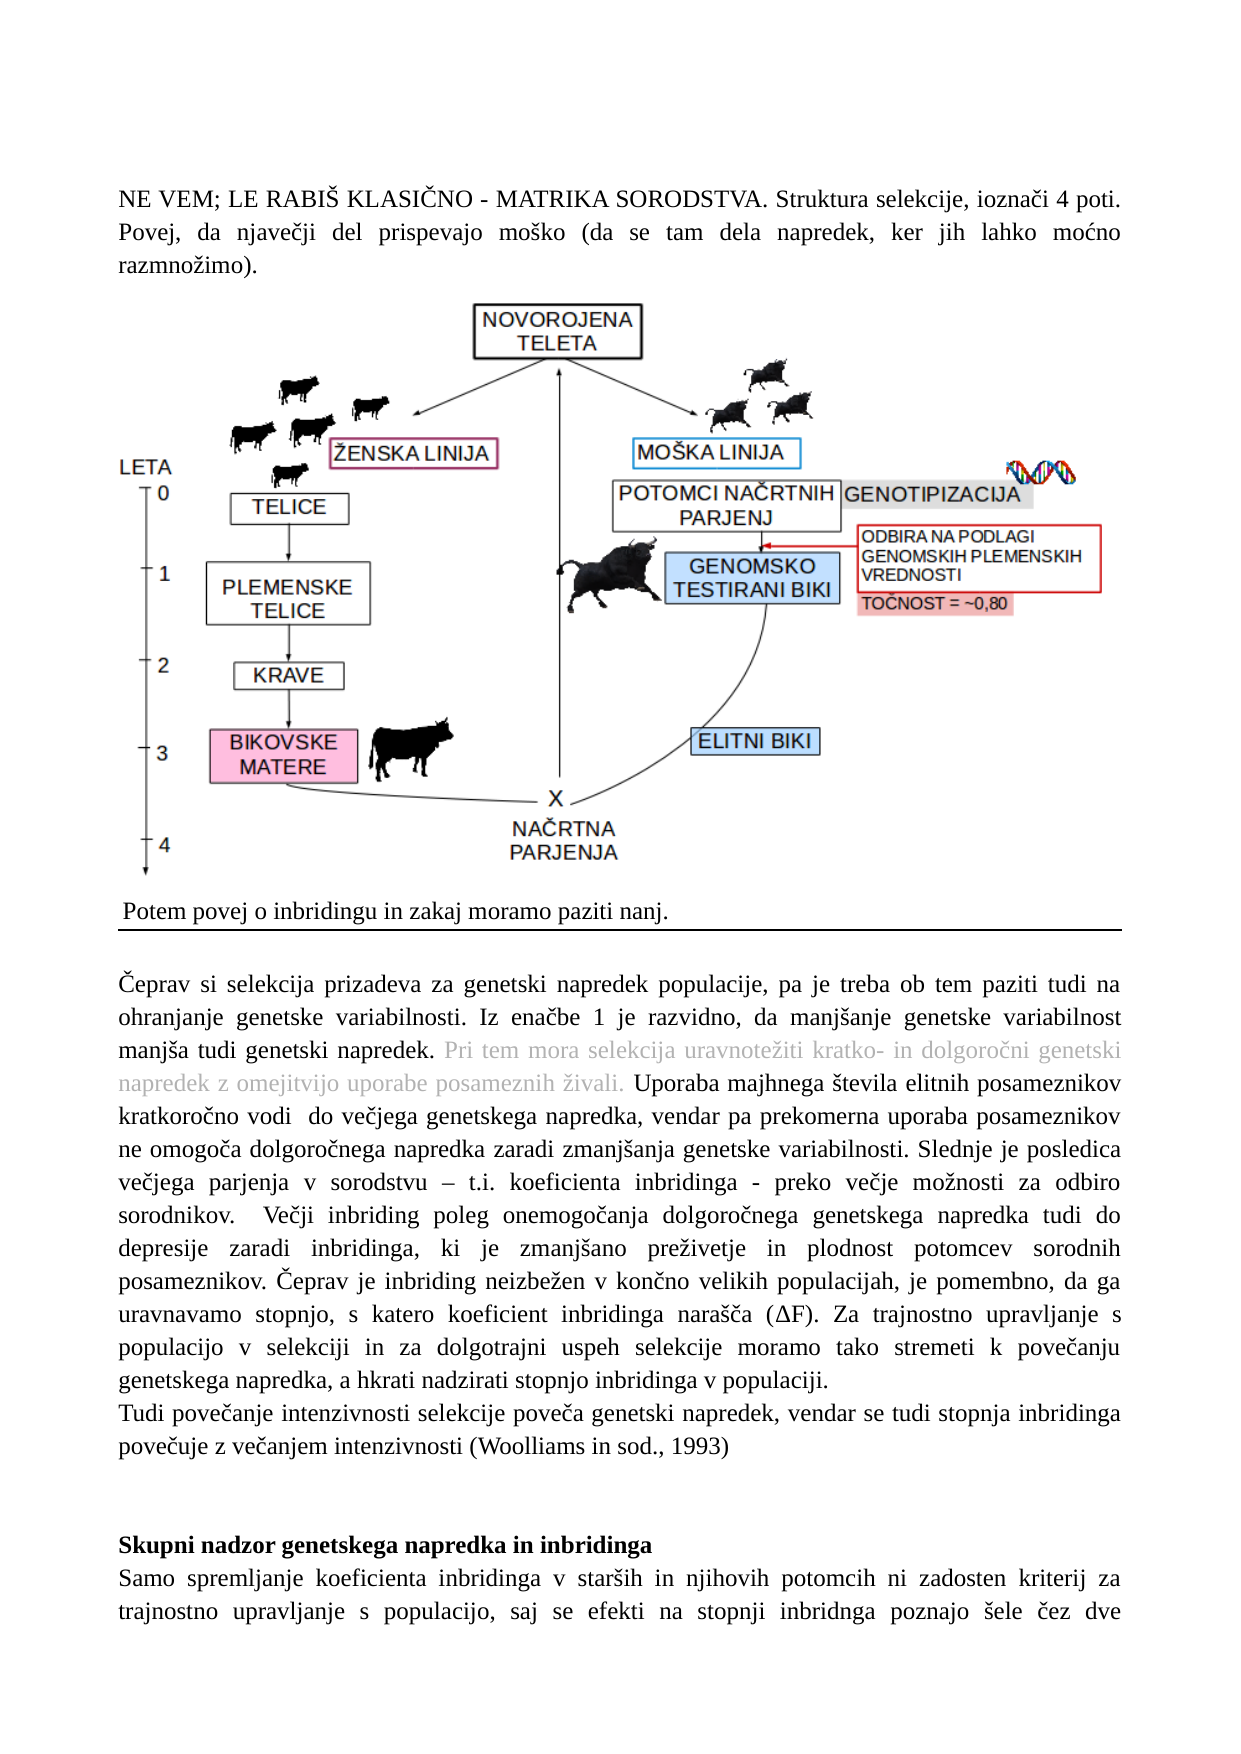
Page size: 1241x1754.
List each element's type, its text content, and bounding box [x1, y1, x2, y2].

text Skupni nadzor genetskega napredka in inbridinga [118, 1530, 1122, 1559]
picture [118, 301, 1123, 892]
text Potem povej o inbridingu in zakaj moramo paziti nanj. [118, 892, 1122, 929]
text NE VEM; LE RABIŠ KLASIČNO - MATRIKA SORODSTVA. Struktura selekcije, ioznači 4 poti. Povej, da njavečji del prispevajo moško (da se tam dela napredek, ker jih lahko moćno razmnožimo). [118, 184, 1122, 279]
text Samo spremljanje koeficienta inbridinga v starših in njihovih potomcih ni zadosten kriterij za trajnostno upravljanje s populacijo, saj se efekti na stopnji inbridnga poznajo šele čez dve [118, 1563, 1122, 1625]
text Čeprav si selekcija prizadeva za genetski napredek populacije, pa je treba ob tem paziti tudi na ohranjanje genetske variabilnosti. Iz enačbe 1 je razvidno, da manjšanje genetske variabilnost manjša tudi genetski napredek. Pri tem mora selekcija uravnotežiti kratko- in dolgoročni genetski napredek z omejitvijo uporabe posameznih živali. Uporaba majhnega števila elitnih posameznikov kratkoročno vodi do večjega genetskega napredka, vendar pa prekomerna uporaba posameznikov ne omogoča dolgoročnega napredka zaradi zmanjšanja genetske variabilnosti. Slednje je posledica večjega parjenja v sorodstvu – t.i. koeficienta inbridinga - preko večje možnosti za odbiro sorodnikov. Večji inbriding poleg onemogočanja dolgoročnega genetskega napredka tudi do depresije zaradi inbridinga, ki je zmanjšano preživetje in plodnost potomcev sorodnih posameznikov. Čeprav je inbriding neizbežen v končno velikih populacijah, je pomembno, da ga uravnavamo stopnjo, s katero koeficient inbridinga narašča (ΔF). Za trajnostno upravljanje s populacijo v selekciji in za dolgotrajni uspeh selekcije moramo tako stremeti k povečanju genetskega napredka, a hkrati nadzirati stopnjo inbridinga v populaciji. [118, 969, 1122, 1394]
text [118, 283, 1122, 301]
text Tudi povečanje intenzivnosti selekcije poveča genetski napredek, vendar se tudi stopnja inbridinga povečuje z večanjem intenzivnosti (Woolliams in sod., 1993) [118, 1398, 1122, 1460]
